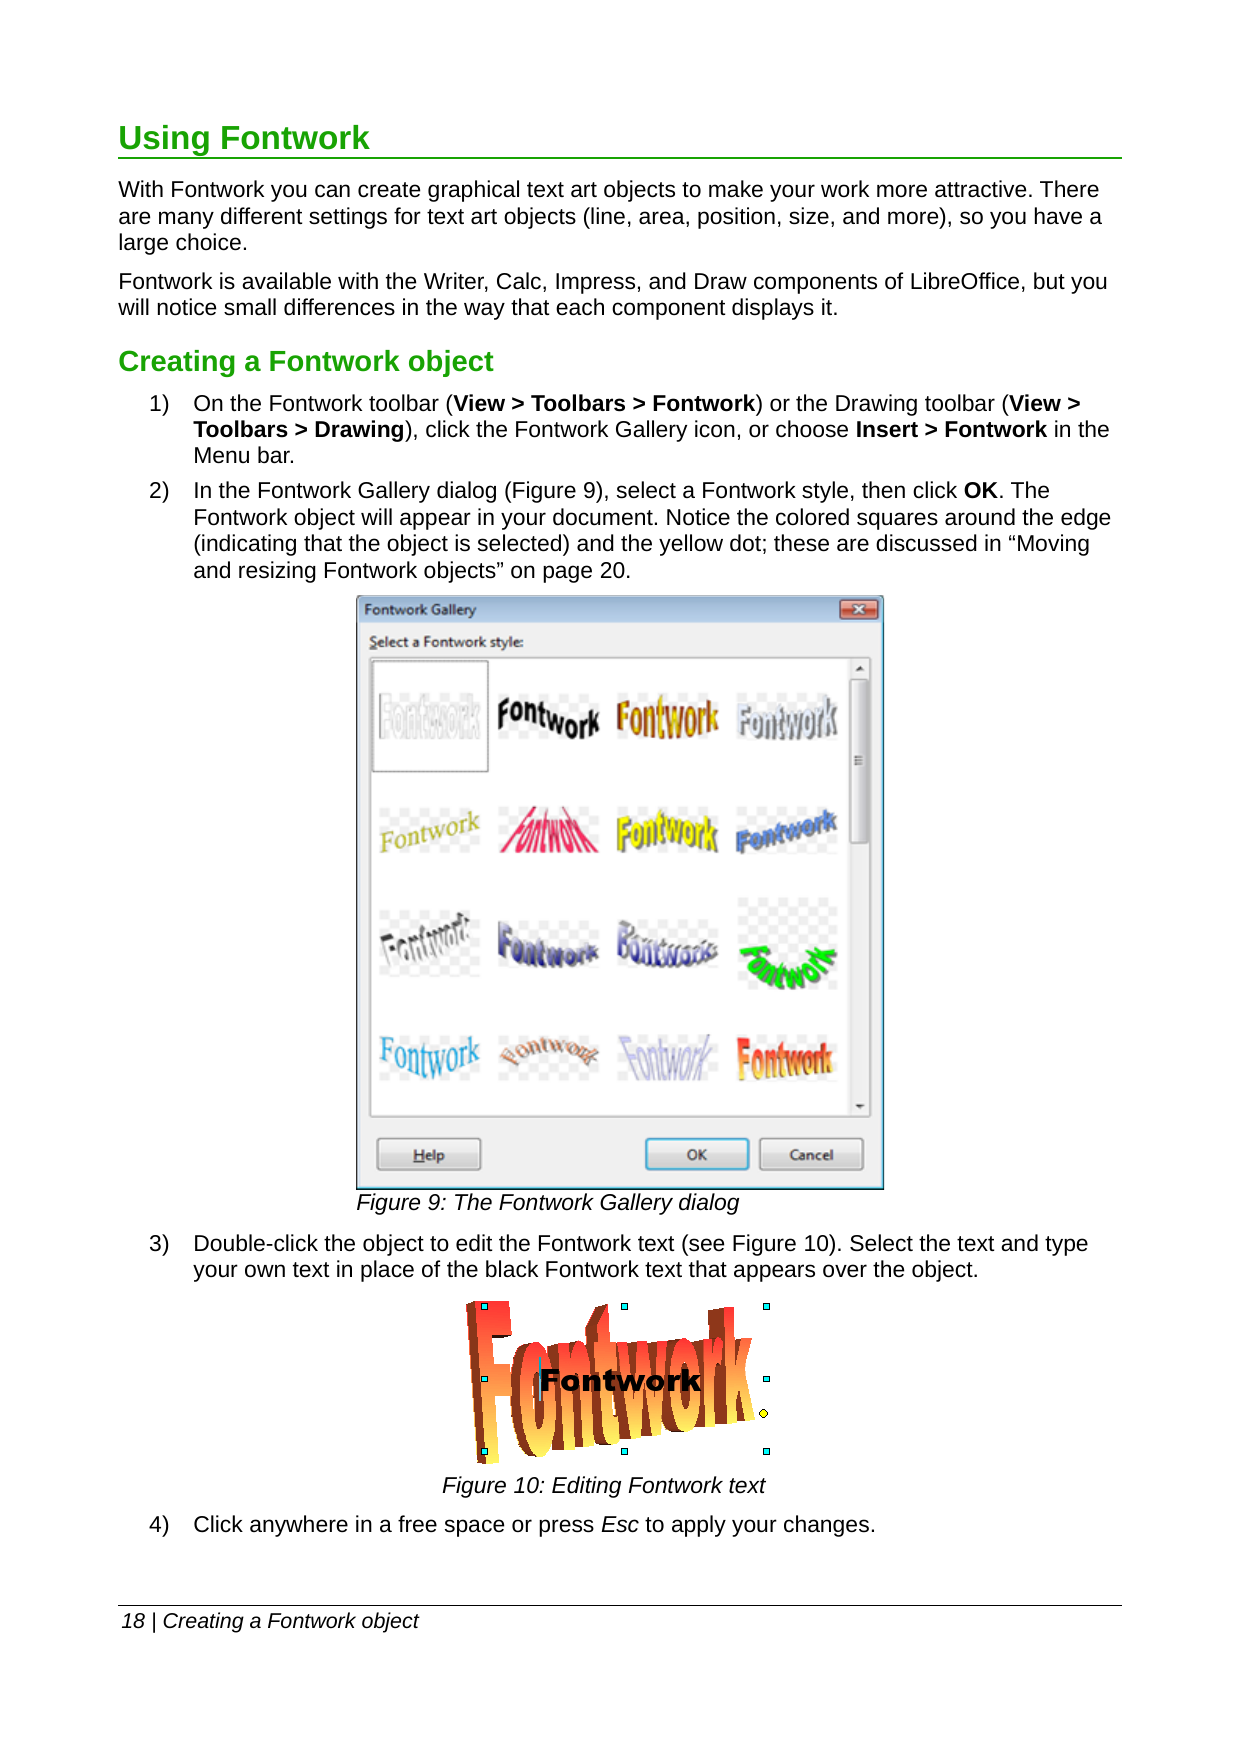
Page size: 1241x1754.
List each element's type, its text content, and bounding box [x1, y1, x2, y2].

list On the Fontwork toolbar (View > Toolbars > Fontwork) or the Drawing toolbar (View > Toolbars > Drawing), click the Fontwork Gallery icon, or choose Insert > Fontwork in the Menu bar. [169, 389, 1122, 469]
picture [453, 1294, 787, 1472]
list Click anywhere in a free space or press Esc to apply your changes. [169, 1511, 1122, 1538]
text Figure 10: Editing Fontwork text [442, 1472, 798, 1498]
subtitle Using Fontwork [118, 118, 1122, 157]
list In the Fontwork Gallery dialog (Figure 9), select a Fontwork style, then click OK. The Fontwork object will appear in your document. Notice the colored squares around the edge (indicating that the object is selected) and the yellow dot; these are discussed in “Moving and resizing Fontwork objects” on page 20. [169, 477, 1122, 583]
subtitle Creating a Fontwork object [118, 344, 1122, 378]
text Figure 9: The Fontwork Gallery dialog [356, 1190, 884, 1216]
text With Fontwork you can create graphical text art objects to make your work more attractive. There are many different settings for text art objects (line, area, position, size, and more), so you have a large choice. [118, 176, 1122, 255]
picture [356, 595, 885, 1190]
text Fontwork is available with the Writer, Calc, Impress, and Draw components of LibreOffice, but you will notice small differences in the way that each component displays it. [118, 268, 1122, 321]
list Double-click the object to edit the Fontwork text (see Figure 10). Select the text and type your own text in place of the black Fontwork text that appears over the object. [169, 1230, 1122, 1282]
